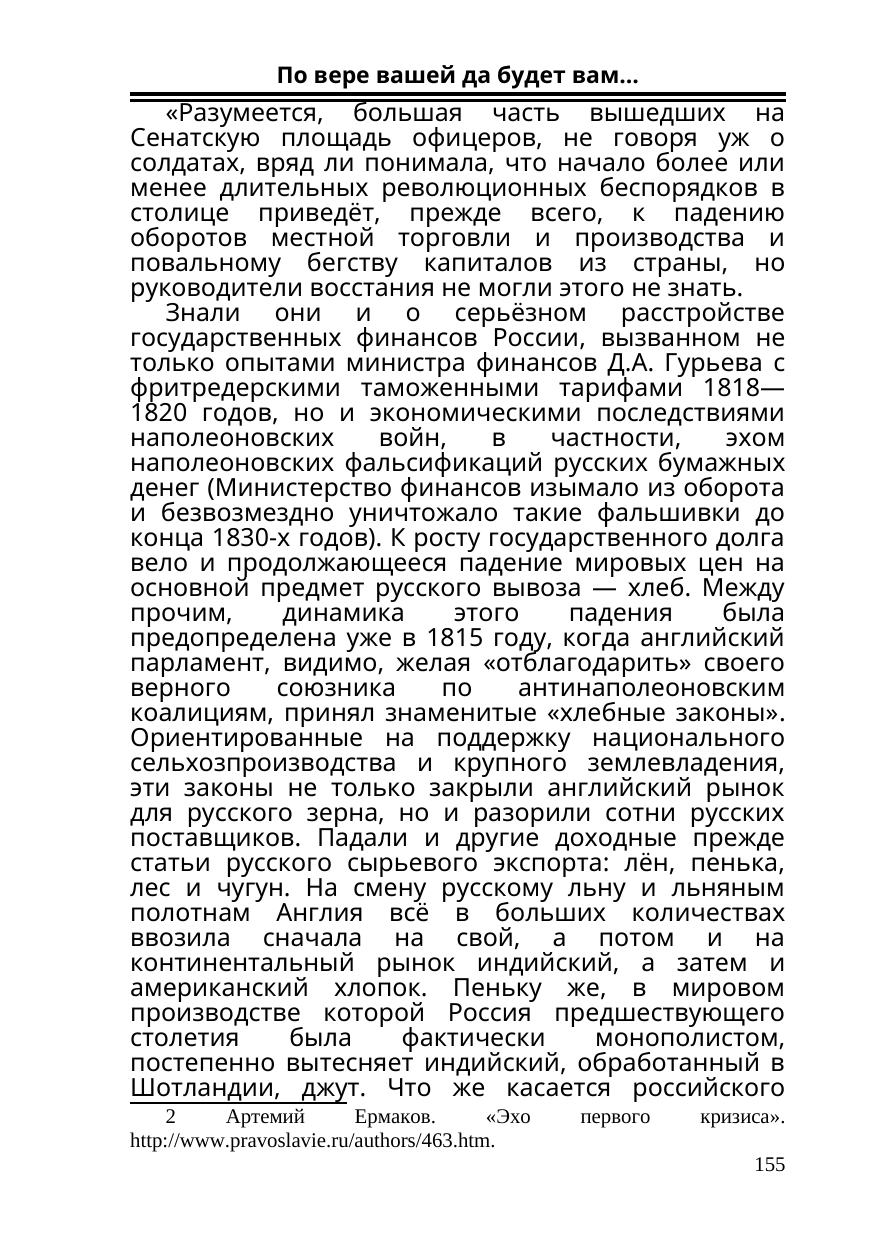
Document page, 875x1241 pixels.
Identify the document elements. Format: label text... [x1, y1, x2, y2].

text Знали они и о серьёзном расстройстве государственных финансов России, вызванном не только опытами министра финансов Д.А. Гурьева с фритредерскими таможенными тарифами 1818—1820 годов, но и экономическими последствиями наполеоновских войн, в частности, эхом наполеоновских фальсификаций русских бумажных денег (Министерство финансов изымало из оборота и безвозмездно уничтожало такие фальшивки до конца 1830-х годов). К росту государственного долга вело и продолжающееся падение мировых цен на основной предмет русского вывоза — хлеб. Между прочим, динамика этого падения была предопределена уже в 1815 году, когда английский парламент, видимо, желая «отблагодарить» своего верного союзника по антинаполеоновским коалициям, принял знаменитые «хлебные законы». Ориентированные на поддержку национального сельхозпроизводства и крупного землевладения, эти законы не только закрыли английский рынок для русского зерна, но и разорили сотни русских поставщиков. Падали и другие доходные прежде статьи русского сырьевого экспорта: лён, пенька, лес и чугун. На смену русскому льну и льняным полотнам Англия всё в больших количествах ввозила сначала на свой, а потом и на континентальный рынок индийский, а затем и американский хлопок. Пеньку же, в мировом производстве которой Россия предшествующего столетия была фактически монополистом, постепенно вытесняет индийский, обработанный в Шотландии, джут. Что же касается российского [130, 302, 786, 1102]
text Артемий Ермаков. «Эхо первого кризиса». http://www.pravoslavie.ru/authors/463.htm. [130, 1103, 786, 1152]
text «Разумеется, большая часть вышедших на Сенатскую площадь офицеров, не говоря уж о солдатах, вряд ли понимала, что начало более или менее длительных революционных беспорядков в столице приведёт, прежде всего, к падению оборотов местной торговли и производства и повальному бегству капиталов из страны, но руководители восстания не могли этого не знать. [130, 102, 786, 302]
